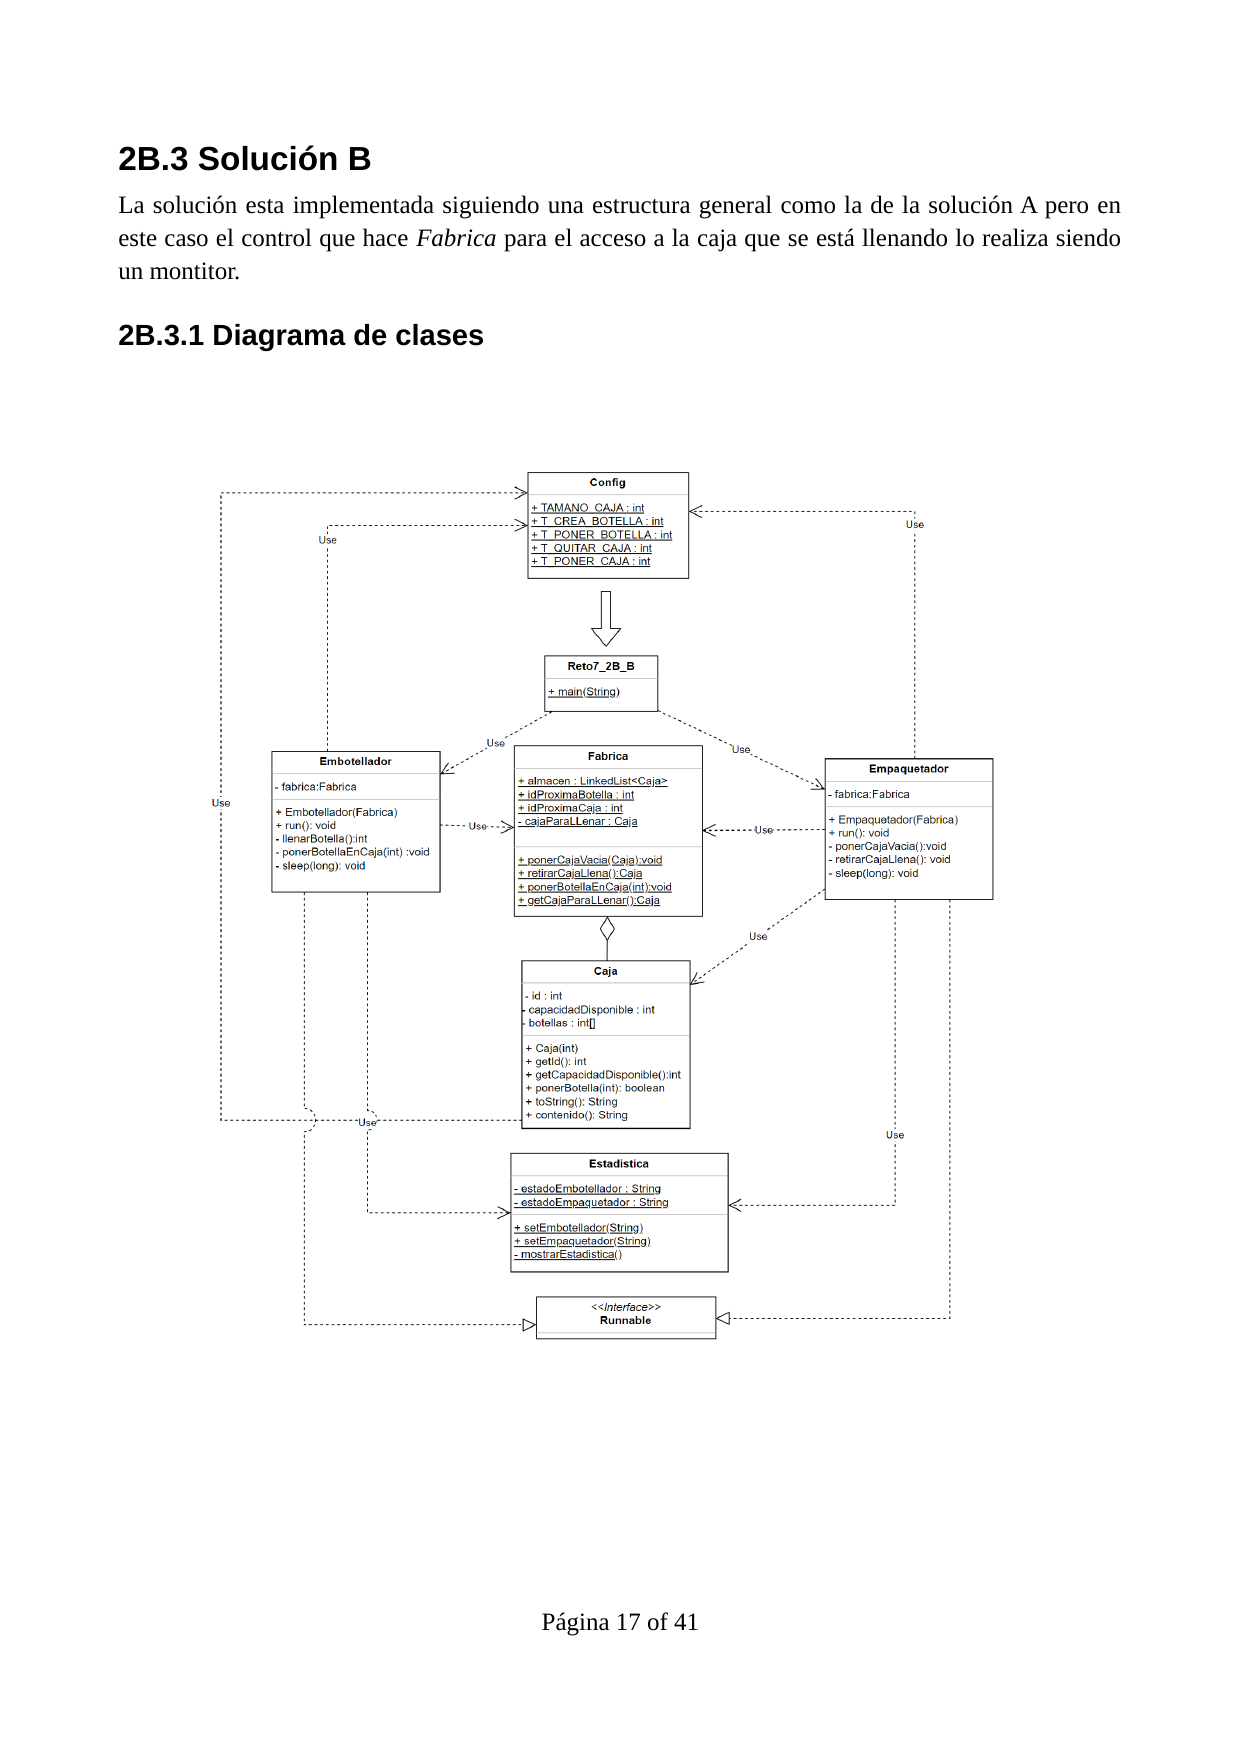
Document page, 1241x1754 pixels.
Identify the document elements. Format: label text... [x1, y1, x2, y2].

picture [207, 460, 995, 1345]
subtitle 2B.3 Solución B [118, 139, 1122, 177]
text La solución esta implementada siguiendo una estructura general como la de la solución A pero en este caso el control que hace Fabrica para el acceso a la caja que se está llenando lo realiza siendo un montitor. [118, 190, 1122, 285]
subtitle 2B.3.1 Diagrama de clases [118, 318, 1122, 352]
